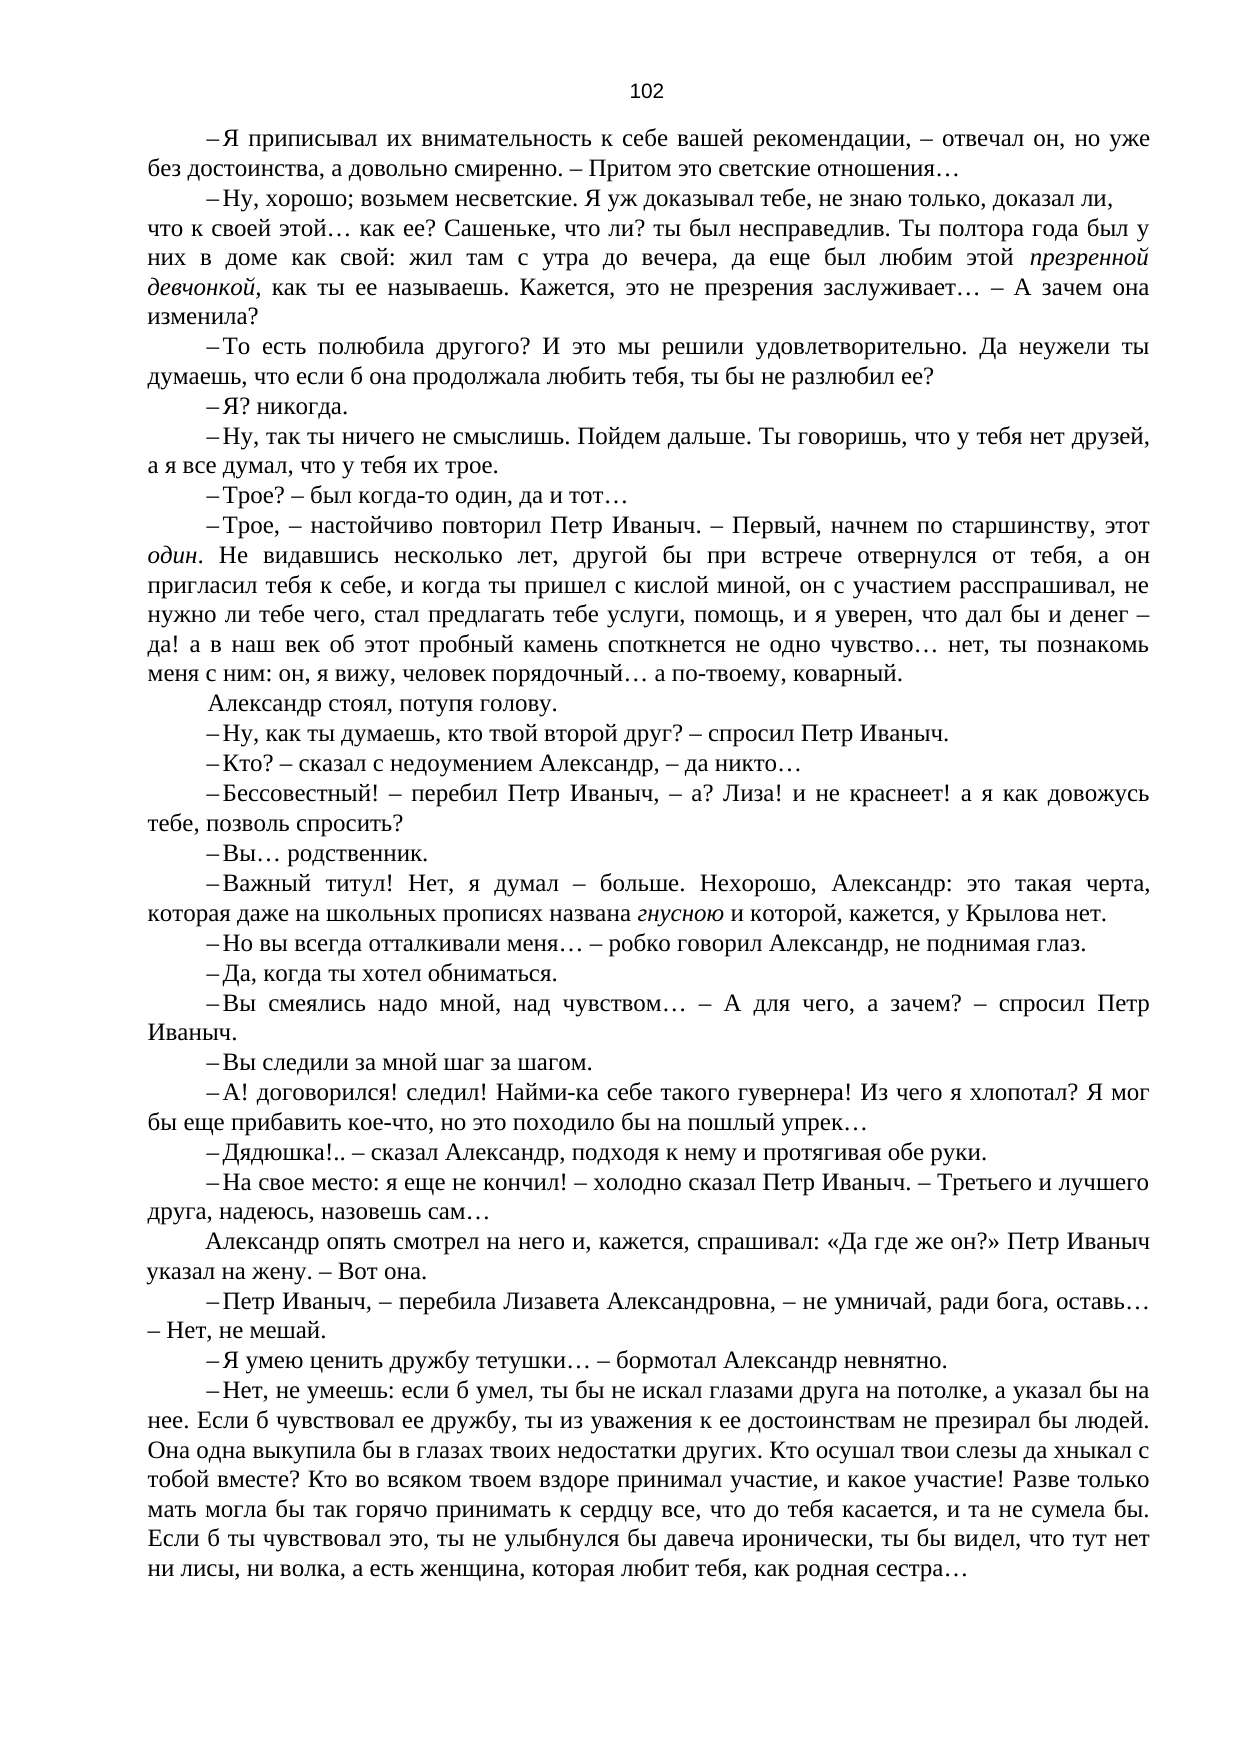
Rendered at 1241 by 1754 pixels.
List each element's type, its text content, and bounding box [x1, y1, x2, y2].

text Александр стоял, потупя голову. [207, 688, 1151, 717]
list Ну, как ты думаешь, кто твой второй друг? – спросил Петр Иваныч. [147, 718, 1151, 747]
list Я? никогда. [147, 391, 1151, 420]
text что к своей этой… как ее? Сашеньке, что ли? ты был несправедлив. Ты полтора года был у них в доме как свой: жил там с утра до вечера, да еще был любим этой презренной девчонкой, как ты ее называешь. Кажется, это не презрения заслуживает… – А зачем она изменила? [147, 213, 1151, 330]
list Трое? – был когда-то один, да и тот… [147, 481, 1151, 509]
list Бессовестный! – перебил Петр Иваныч, – а? Лиза! и не краснеет! а я как довожусь тебе, позволь спросить? [147, 778, 1151, 837]
list Дядюшка!.. – сказал Александр, подходя к нему и протягивая обе руки. [147, 1137, 1151, 1166]
list Трое, – настойчиво повторил Петр Иваныч. – Первый, начнем по старшинству, этот один. Не видавшись несколько лет, другой бы при встрече отвернулся от тебя, а он пригласил тебя к себе, и когда ты пришел с кислой миной, он с участием расспрашивал, не нужно ли тебе чего, стал предлагать тебе услуги, помощь, и я уверен, что дал бы и денег – да! а в наш век об этот пробный камень споткнется не одно чувство… нет, ты познакомь меня с ним: он, я вижу, человек порядочный… а по-твоему, коварный. [147, 511, 1151, 687]
list Ну, хорошо; возьмем несветские. Я уж доказывал тебе, не знаю только, доказал ли, [147, 183, 1151, 211]
list Вы… родственник. [147, 838, 1151, 867]
list Вы смеялись надо мной, над чувством… – А для чего, а зачем? – спросил Петр Иваныч. [147, 988, 1151, 1046]
list Я приписывал их внимательность к себе вашей рекомендации, – отвечал он, но уже без достоинства, а довольно смиренно. – Притом это светские отношения… [147, 123, 1151, 181]
list Вы следили за мной шаг за шагом. [147, 1047, 1151, 1076]
list Петр Иваныч, – перебила Лизавета Александровна, – не умничай, ради бога, оставь… – Нет, не мешай. [147, 1286, 1151, 1344]
list Важный титул! Нет, я думал – больше. Нехорошо, Александр: это такая черта, которая даже на школьных прописях названа гнусною и которой, кажется, у Крылова нет. [147, 868, 1151, 926]
list Ну, так ты ничего не смыслишь. Пойдем дальше. Ты говоришь, что у тебя нет друзей, а я все думал, что у тебя их трое. [147, 421, 1151, 479]
list Но вы всегда отталкивали меня… – робко говорил Александр, не поднимая глаз. [147, 928, 1151, 956]
list Я умею ценить дружбу тетушки… – бормотал Александр невнятно. [147, 1346, 1151, 1374]
list То есть полюбила другого? И это мы решили удовлетворительно. Да неужели ты думаешь, что если б она продолжала любить тебя, ты бы не разлюбил ее? [147, 331, 1151, 390]
list На свое место: я еще не кончил! – холодно сказал Петр Иваныч. – Третьего и лучшего друга, надеюсь, назовешь сам… [147, 1167, 1151, 1225]
list Кто? – сказал с недоумением Александр, – да никто… [147, 748, 1151, 777]
list Нет, не умеешь: если б умел, ты бы не искал глазами друга на потолке, а указал бы на нее. Если б чувствовал ее дружбу, ты из уважения к ее достоинствам не презирал бы людей. Она одна выкупила бы в глазах твоих недостатки других. Кто осушал твои слезы да хныкал с тобой вместе? Кто во всяком твоем вздоре принимал участие, и какое участие! Разве только мать могла бы так горячо принимать к сердцу все, что до тебя касается, и та не сумела бы. Если б ты чувствовал это, ты не улыбнулся бы давеча иронически, ты бы видел, что тут нет ни лисы, ни волка, а есть женщина, которая любит тебя, как родная сестра… [147, 1376, 1151, 1582]
text Александр опять смотрел на него и, кажется, спрашивал: «Да где же он?» Петр Иваныч указал на жену. – Вот она. [146, 1226, 1151, 1285]
list А! договорился! следил! Найми-ка себе такого гувернера! Из чего я хлопотал? Я мог бы еще прибавить кое-что, но это походило бы на пошлый упрек… [147, 1077, 1151, 1136]
list Да, когда ты хотел обниматься. [147, 958, 1151, 986]
